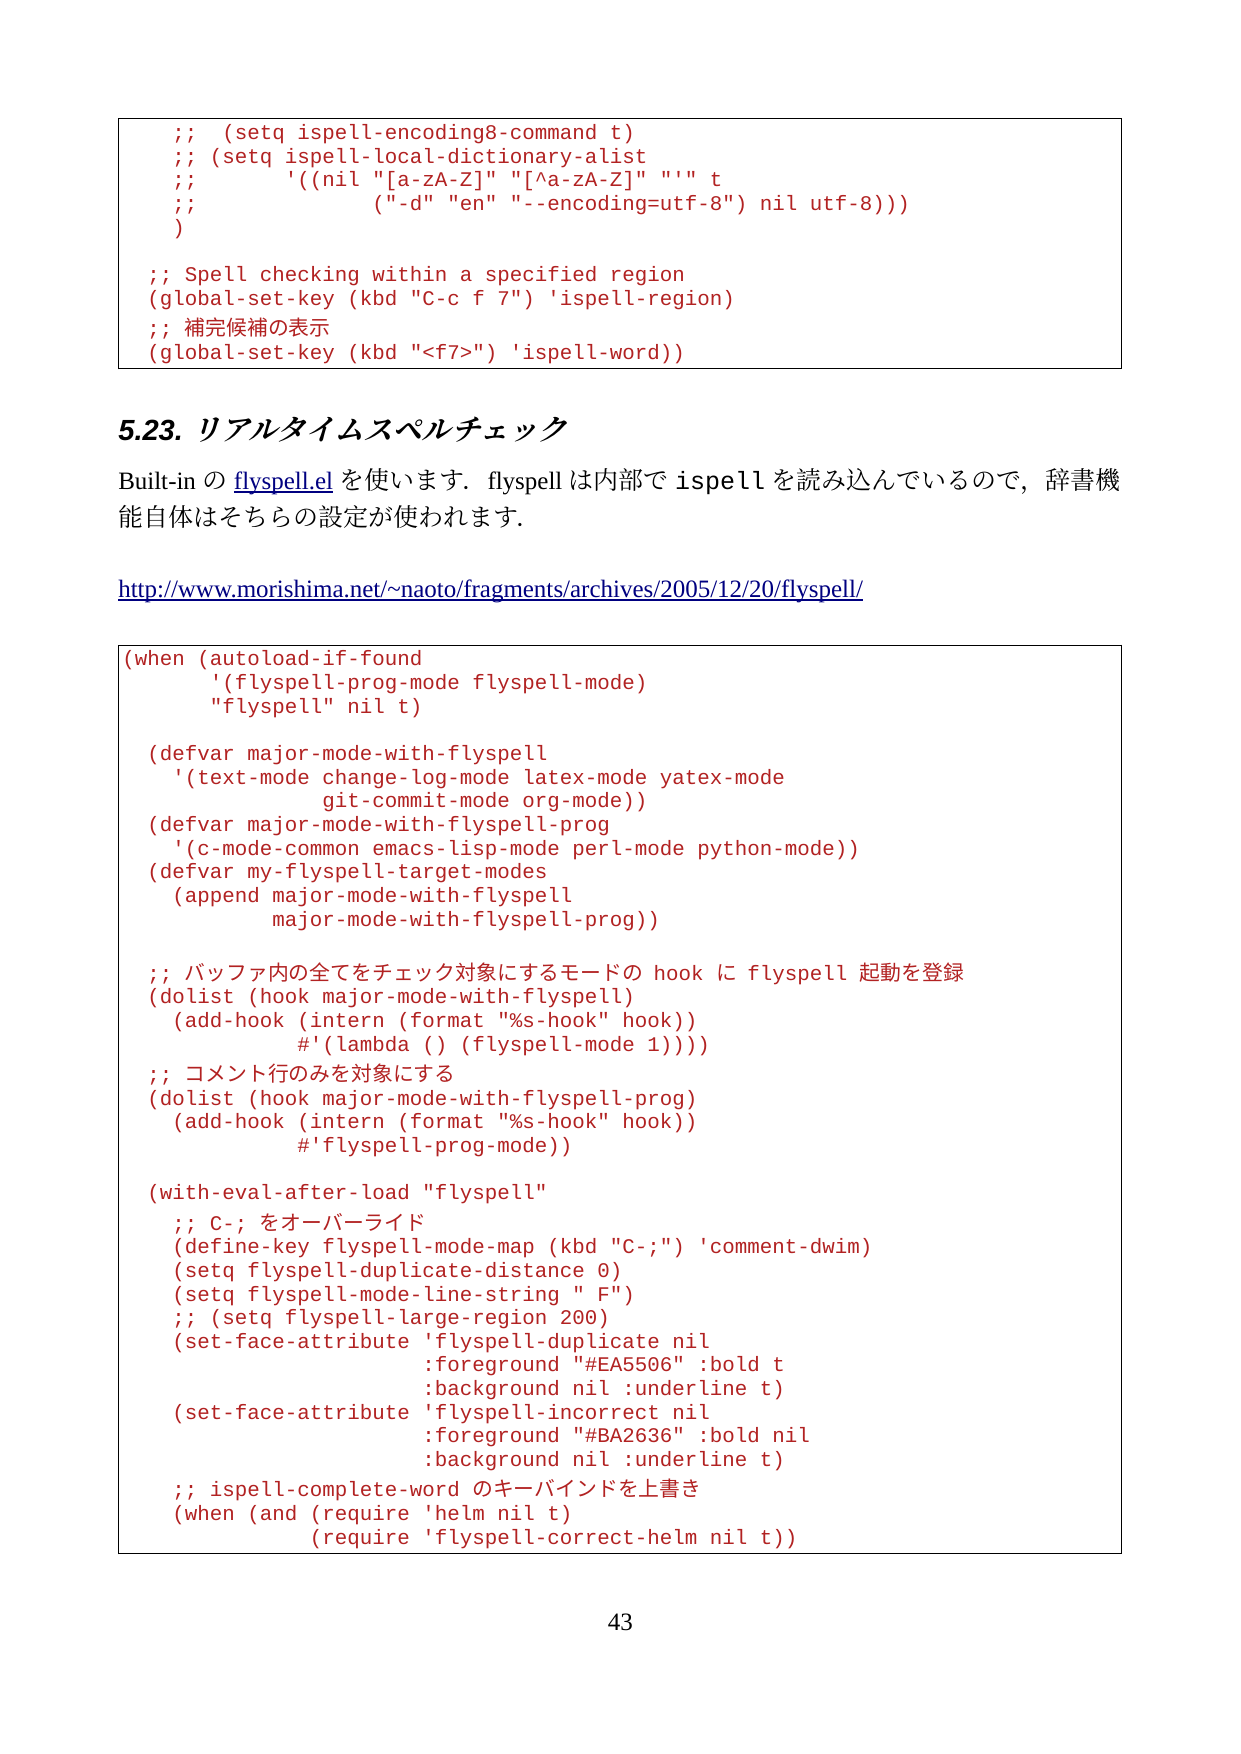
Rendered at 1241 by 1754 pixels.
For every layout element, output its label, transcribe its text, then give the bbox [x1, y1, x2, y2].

text ;; 補完候補の表示 [119, 307, 1121, 338]
text (when (and (require 'helm nil t) [119, 1499, 1121, 1523]
text (dolist (hook major-mode-with-flyspell-prog) [119, 1084, 1121, 1107]
text ;; ispell-complete-word のキーバインドを上書き [119, 1469, 1121, 1499]
text '(text-mode change-log-mode latex-mode yatex-mode [119, 763, 1121, 786]
text major-mode-with-flyspell-prog)) [119, 904, 1121, 928]
text (with-eval-after-load "flyspell" [119, 1178, 1121, 1202]
text (dolist (hook major-mode-with-flyspell) [119, 982, 1121, 1006]
text #'(lambda () (flyspell-mode 1)))) [119, 1029, 1121, 1053]
text (require 'flyspell-correct-helm nil t)) [119, 1523, 1121, 1553]
text (defvar major-mode-with-flyspell [119, 739, 1121, 763]
text '(flyspell-prog-mode flyspell-mode) [119, 668, 1121, 692]
text ) [119, 213, 1121, 236]
text #'flyspell-prog-mode)) [119, 1131, 1121, 1154]
text Built-in の flyspell.el を使います．flyspell は内部で ispell を読み込んでいるので，辞書機能自体はそちらの設定が使われます． [118, 461, 1122, 562]
text (defvar my-flyspell-target-modes [119, 857, 1121, 881]
text :background nil :underline t) [119, 1374, 1121, 1398]
text http://www.morishima.net/~naoto/fragments/archives/2005/12/20/flyspell/ [118, 574, 1122, 632]
text ;; バッファ内の全てをチェック対象にするモードの hook に flyspell 起動を登録 [119, 952, 1121, 982]
text ;; (setq flyspell-large-region 200) [119, 1303, 1121, 1327]
text (setq flyspell-mode-line-string " F") [119, 1279, 1121, 1303]
text (setq flyspell-duplicate-distance 0) [119, 1256, 1121, 1279]
text ;; Spell checking within a specified region [119, 260, 1121, 284]
text (defvar major-mode-with-flyspell-prog [119, 810, 1121, 834]
text (append major-mode-with-flyspell [119, 881, 1121, 904]
text ;; (setq ispell-encoding8-command t) [119, 119, 1121, 142]
text (set-face-attribute 'flyspell-incorrect nil [119, 1398, 1121, 1421]
text :foreground "#EA5506" :bold t [119, 1351, 1121, 1374]
text (add-hook (intern (format "%s-hook" hook)) [119, 1006, 1121, 1029]
text '(c-mode-common emacs-lisp-mode perl-mode python-mode)) [119, 834, 1121, 857]
text (global-set-key (kbd "<f7>") 'ispell-word)) [119, 338, 1121, 368]
text ;; コメント行のみを対象にする [119, 1053, 1121, 1084]
text :background nil :underline t) [119, 1445, 1121, 1469]
text :foreground "#BA2636" :bold nil [119, 1421, 1121, 1445]
text (global-set-key (kbd "C-c f 7") 'ispell-region) [119, 284, 1121, 307]
text "flyspell" nil t) [119, 692, 1121, 715]
text ;; (setq ispell-local-dictionary-alist [119, 142, 1121, 165]
text (add-hook (intern (format "%s-hook" hook)) [119, 1107, 1121, 1131]
text (define-key flyspell-mode-map (kbd "C-;") 'comment-dwim) [119, 1232, 1121, 1256]
text ;; C-; をオーバーライド [119, 1202, 1121, 1232]
text ;; '((nil "[a-zA-Z]" "[^a-zA-Z]" "'" t [119, 165, 1121, 189]
text git-commit-mode org-mode)) [119, 786, 1121, 810]
text (set-face-attribute 'flyspell-duplicate nil [119, 1327, 1121, 1351]
text ;; ("-d" "en" "--encoding=utf-8") nil utf-8))) [119, 189, 1121, 213]
text (when (autoload-if-found [119, 646, 1121, 668]
subtitle リアルタイムスペルチェック [118, 407, 1122, 448]
